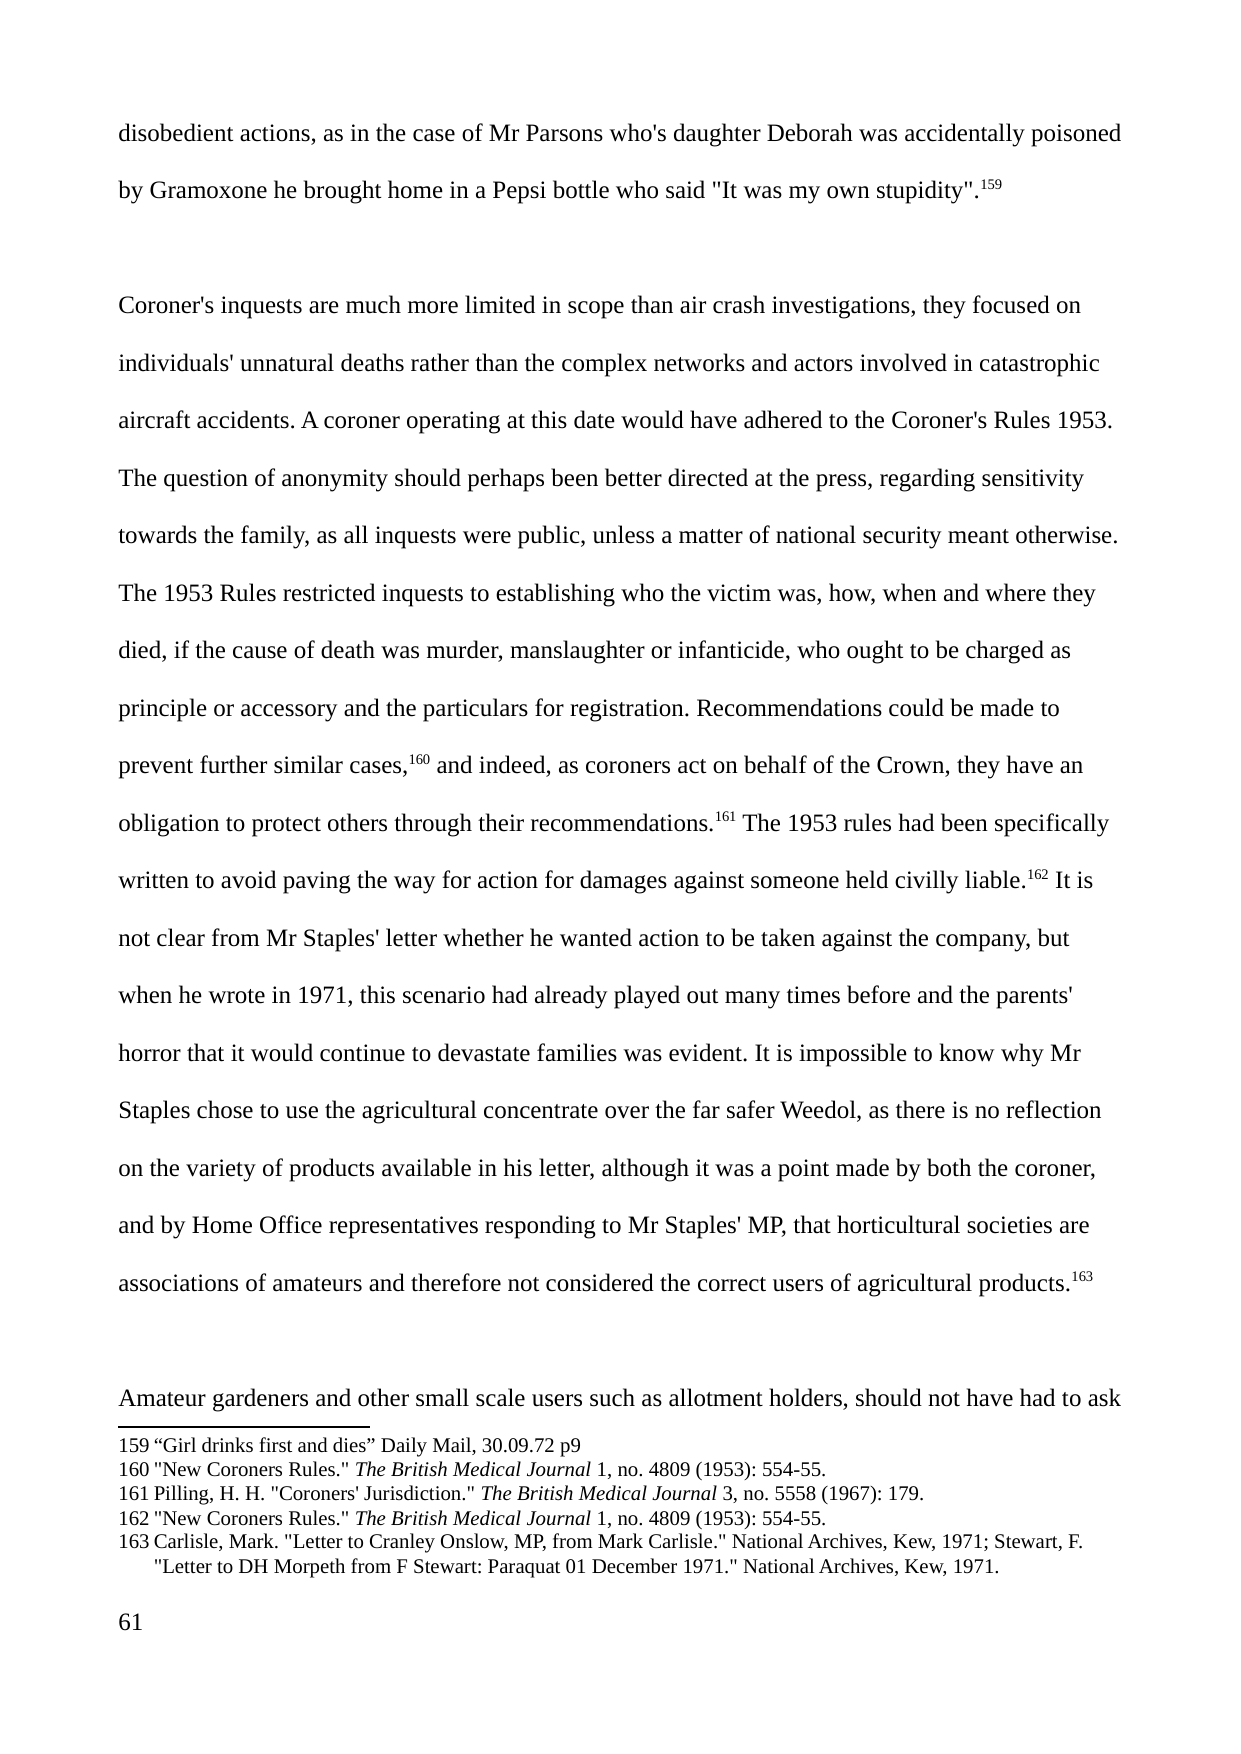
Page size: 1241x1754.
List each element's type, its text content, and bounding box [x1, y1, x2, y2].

text Amateur gardeners and other small scale users such as allotment holders, should not have had to ask [118, 1383, 1122, 1412]
text "New Coroners Rules." The British Medical Journal 1, no. 4809 (1953): 554-55. [118, 1457, 1122, 1481]
text “Girl drinks first and dies” Daily Mail, 30.09.72 p9 [118, 1433, 1122, 1457]
text disobedient actions, as in the case of Mr Parsons who's daughter Deborah was accidentally poisoned by Gramoxone he brought home in a Pepsi bottle who said "It was my own stupidity". [118, 118, 1122, 204]
text Coroner's inquests are much more limited in scope than air crash investigations, they focused on individuals' unnatural deaths rather than the complex networks and actors involved in catastrophic aircraft accidents. A coroner operating at this date would have adhered to the Coroner's Rules 1953. The question of anonymity should perhaps been better directed at the press, regarding sensitivity towards the family, as all inquests were public, unless a matter of national security meant otherwise. The 1953 Rules restricted inquests to establishing who the victim was, how, when and where they died, if the cause of death was murder, manslaughter or infanticide, who ought to be charged as principle or accessory and the particulars for registration. Recommendations could be made to prevent further similar cases, and indeed, as coroners act on behalf of the Crown, they have an obligation to protect others through their recommendations. The 1953 rules had been specifically written to avoid paving the way for action for damages against someone held civilly liable. It is not clear from Mr Staples' letter whether he wanted action to be taken against the company, but when he wrote in 1971, this scenario had already played out many times before and the parents' horror that it would continue to devastate families was evident. It is impossible to know why Mr Staples chose to use the agricultural concentrate over the far safer Weedol, as there is no reflection on the variety of products available in his letter, although it was a point made by both the coroner, and by Home Office representatives responding to Mr Staples' MP, that horticultural societies are associations of amateurs and therefore not considered the correct users of agricultural products. [118, 291, 1122, 1297]
text Carlisle, Mark. "Letter to Cranley Onslow, MP, from Mark Carlisle." National Archives, Kew, 1971; Stewart, F. "Letter to DH Morpeth from F Stewart: Paraquat 01 December 1971." National Archives, Kew, 1971. [118, 1529, 1122, 1578]
text "New Coroners Rules." The British Medical Journal 1, no. 4809 (1953): 554-55. [118, 1505, 1122, 1529]
text Pilling, H. H. "Coroners' Jurisdiction." The British Medical Journal 3, no. 5558 (1967): 179. [118, 1481, 1122, 1505]
